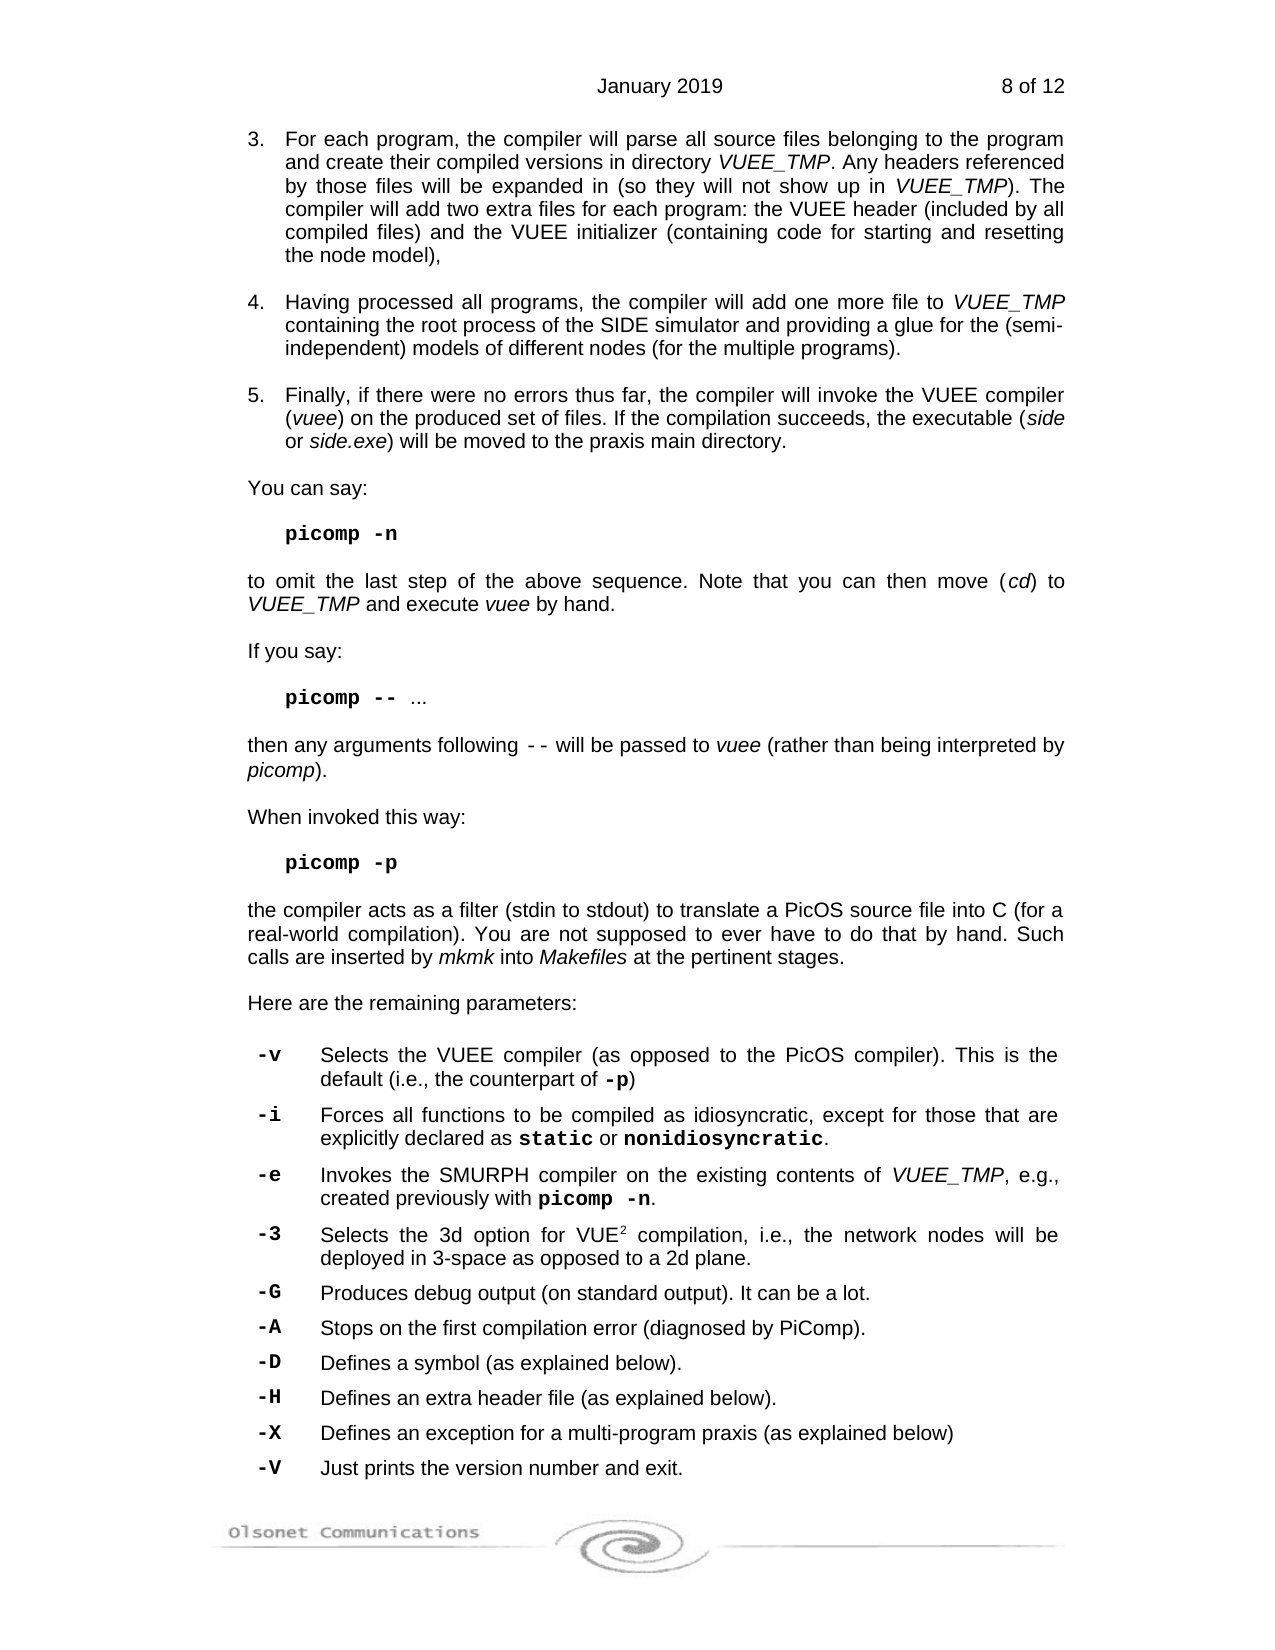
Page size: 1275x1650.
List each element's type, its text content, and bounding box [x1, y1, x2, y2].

text When invoked this way: [247, 806, 1065, 829]
picture [210, 1504, 1065, 1596]
list Finally, if there were no errors thus far, the compiler will invoke the VUEE compiler (vuee) on the produced set of files. If the compilation succeeds, the executable (side or side.exe) will be moved to the praxis main directory. [247, 383, 1065, 453]
text to omit the last step of the above sequence. Note that you can then move (cd) to VUEE_TMP and execute vuee by hand. [247, 569, 1065, 616]
table_header Selects the VUEE compiler (as opposed to the PicOS compiler). This is the default (i.e., the counterpart of -p) [315, 1038, 1065, 1098]
text picomp -- ... [285, 686, 1065, 711]
table_header -v [210, 1038, 314, 1098]
table_cell -e [210, 1158, 314, 1218]
table_cell -3 [210, 1218, 314, 1276]
table_cell Just prints the version number and exit. [315, 1451, 1065, 1486]
text Here are the remaining parameters: [247, 992, 1065, 1015]
table_cell Produces debug output (on standard output). It can be a lot. [315, 1276, 1065, 1311]
table_cell Defines an exception for a multi-program praxis (as explained below) [315, 1416, 1065, 1451]
text the compiler acts as a filter (stdin to stdout) to translate a PicOS source file into C (for a real-world compilation). You are not supposed to ever have to do that by hand. Such calls are inserted by mkmk into Makefiles at the pertinent stages. [247, 899, 1065, 968]
text then any arguments following -- will be passed to vuee (rather than being interpreted by picomp). [247, 734, 1065, 782]
text If you say: [247, 639, 1065, 662]
table_cell Forces all functions to be compiled as idiosyncratic, except for those that are explicitly declared as static or nonidiosyncratic. [315, 1098, 1065, 1158]
table_cell Defines a symbol (as explained below). [315, 1346, 1065, 1381]
table_cell -i [210, 1098, 314, 1158]
table_cell -A [210, 1311, 314, 1346]
text picomp -p [210, 852, 1065, 876]
table_cell -X [210, 1416, 314, 1451]
table_cell Invokes the SMURPH compiler on the existing contents of VUEE_TMP, e.g., created previously with picomp -n. [315, 1158, 1065, 1218]
table_cell -G [210, 1276, 314, 1311]
table_cell -H [210, 1381, 314, 1416]
table_cell Selects the 3d option for VUE2 compilation, i.e., the network nodes will be deployed in 3-space as opposed to a 2d plane. [315, 1218, 1065, 1276]
list For each program, the compiler will parse all source files belonging to the program and create their compiled versions in directory VUEE_TMP. Any headers referenced by those files will be expanded in (so they will not show up in VUEE_TMP). The compiler will add two extra files for each program: the VUEE header (included by all compiled files) and the VUEE initializer (containing code for starting and resetting the node model), [247, 128, 1065, 267]
table_cell -D [210, 1346, 314, 1381]
table_cell Stops on the first compilation error (diagnosed by PiComp). [315, 1311, 1065, 1346]
table_cell Defines an extra header file (as explained below). [315, 1381, 1065, 1416]
list Having processed all programs, the compiler will add one more file to VUEE_TMP containing the root process of the SIDE simulator and providing a glue for the (semi-independent) models of different nodes (for the multiple programs). [247, 290, 1065, 360]
text picomp -n [285, 523, 1065, 546]
text You can say: [247, 476, 1065, 499]
table_cell -V [210, 1451, 314, 1486]
